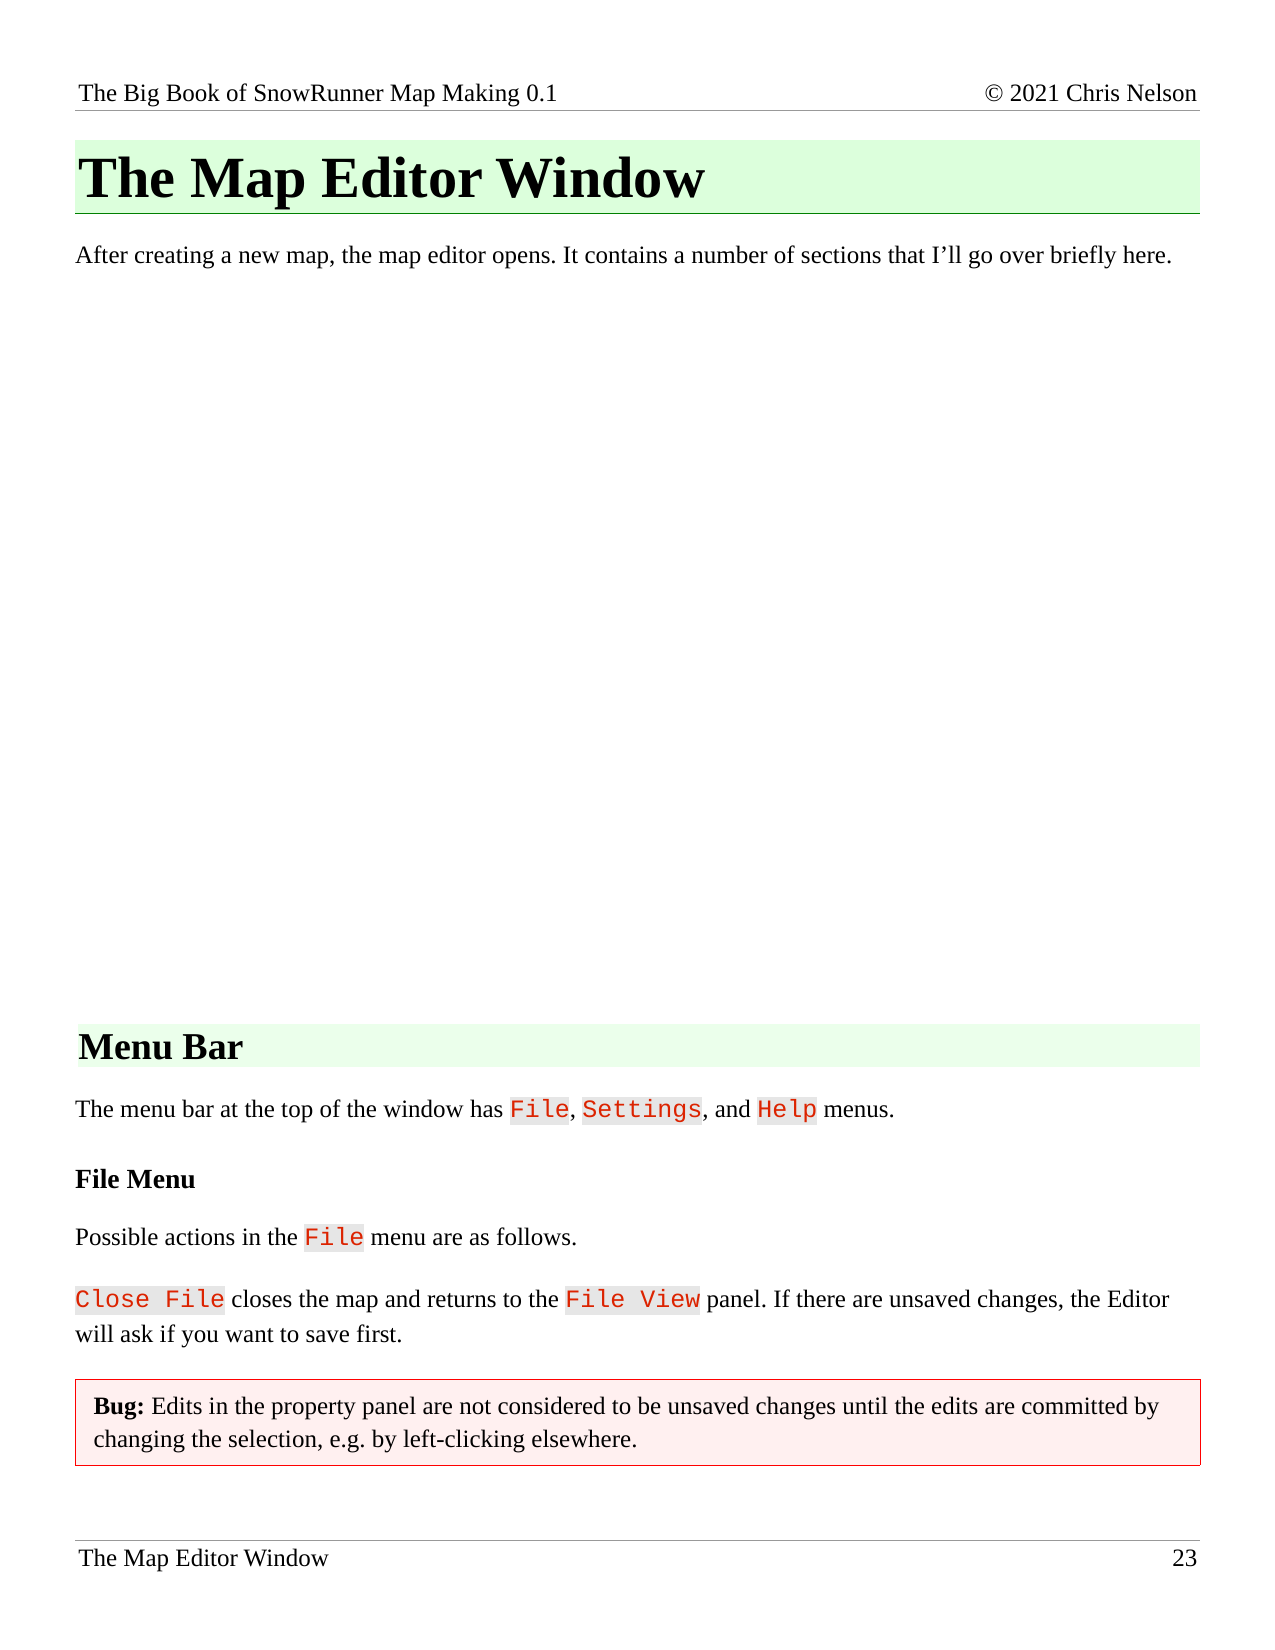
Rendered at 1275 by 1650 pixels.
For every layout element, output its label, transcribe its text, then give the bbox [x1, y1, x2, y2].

text The menu bar at the top of the window has File, Settings, and Help menus. [75, 1094, 1200, 1125]
subtitle Menu Bar [78, 1024, 1200, 1067]
text Possible actions in the File menu are as follows. [75, 1222, 1200, 1252]
list Edits in the property panel are not considered to be unsaved changes until the edits are committed by changing the selection, e.g. by left-clicking elsewhere. [76, 1380, 1200, 1465]
subtitle The Map Editor Window [75, 140, 1200, 213]
text After creating a new map, the map editor opens. It contains a number of sections that I’ll go over briefly here. [75, 240, 1200, 269]
text Close File closes the map and returns to the File View panel. If there are unsaved changes, the Editor will ask if you want to save first. [75, 1284, 1200, 1348]
subtitle File Menu [75, 1163, 1200, 1194]
